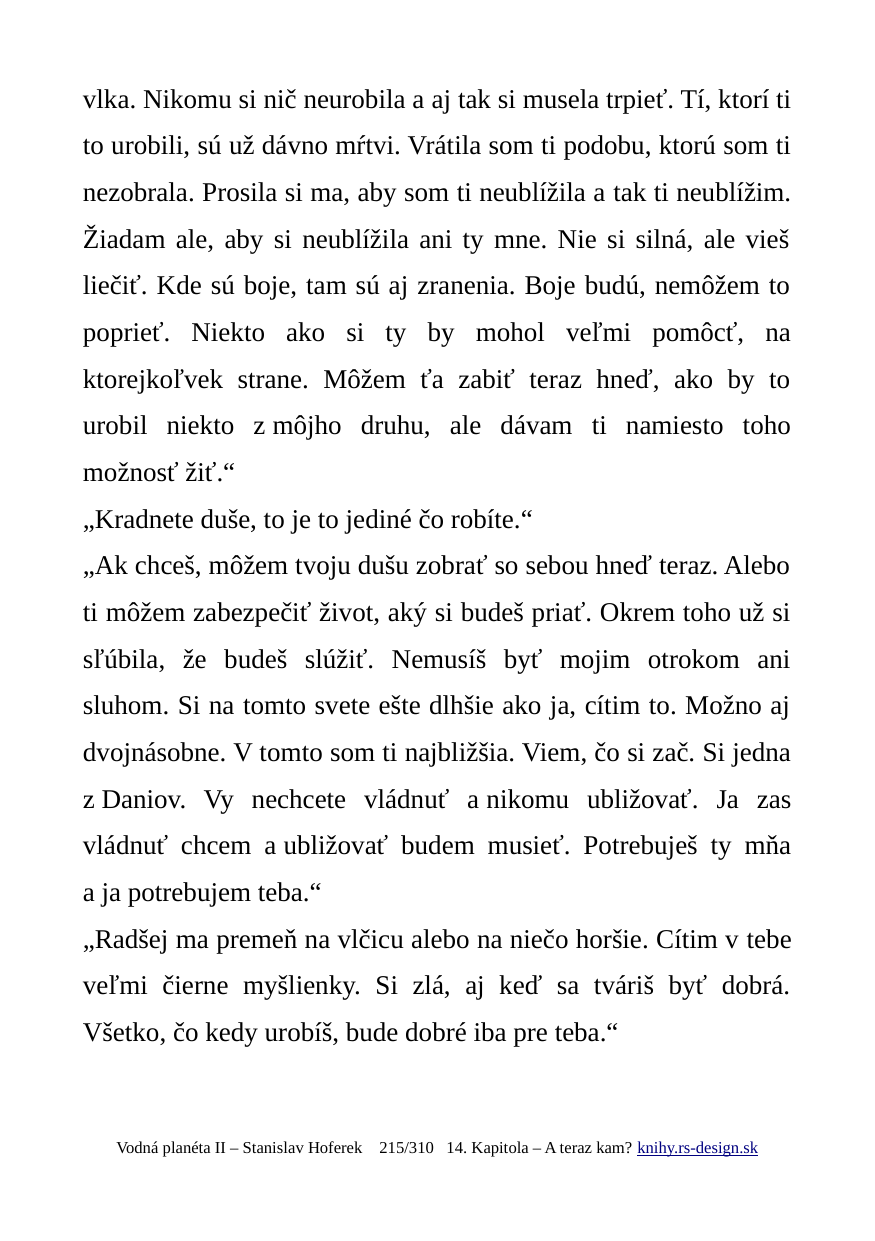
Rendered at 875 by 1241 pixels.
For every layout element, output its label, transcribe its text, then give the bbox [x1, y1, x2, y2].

text vlka. Nikomu si nič neurobila a aj tak si musela trpieť. Tí, ktorí ti to urobili, sú už dávno mŕtvi. Vrátila som ti podobu, ktorú som ti nezobrala. Prosila si ma, aby som ti neublížila a tak ti neublížim. Žiadam ale, aby si neublížila ani ty mne. Nie si silná, ale vieš liečiť. Kde sú boje, tam sú aj zranenia. Boje budú, nemôžem to poprieť. Niekto ako si ty by mohol veľmi pomôcť, na ktorejkoľvek strane. Môžem ťa zabiť teraz hneď, ako by to urobil niekto z môjho druhu, ale dávam ti namiesto toho možnosť žiť.“ [83, 83, 791, 487]
text „Ak chceš, môžem tvoju dušu zobrať so sebou hneď teraz. Alebo ti môžem zabezpečiť život, aký si budeš priať. Okrem toho už si sľúbila, že budeš slúžiť. Nemusíš byť mojim otrokom ani sluhom. Si na tomto svete ešte dlhšie ako ja, cítim to. Možno aj dvojnásobne. V tomto som ti najbližšia. Viem, čo si zač. Si jedna z Daniov. Vy nechcete vládnuť a nikomu ubližovať. Ja zas vládnuť chcem a ubližovať budem musieť. Potrebuješ ty mňa a ja potrebujem teba.“ [83, 549, 791, 907]
text „Kradnete duše, to je to jediné čo robíte.“ [83, 503, 791, 534]
text „Radšej ma premeň na vlčicu alebo na niečo horšie. Cítim v tebe veľmi čierne myšlienky. Si zlá, aj keď sa tváriš byť dobrá. Všetko, čo kedy urobíš, bude dobré iba pre teba.“ [83, 923, 791, 1047]
